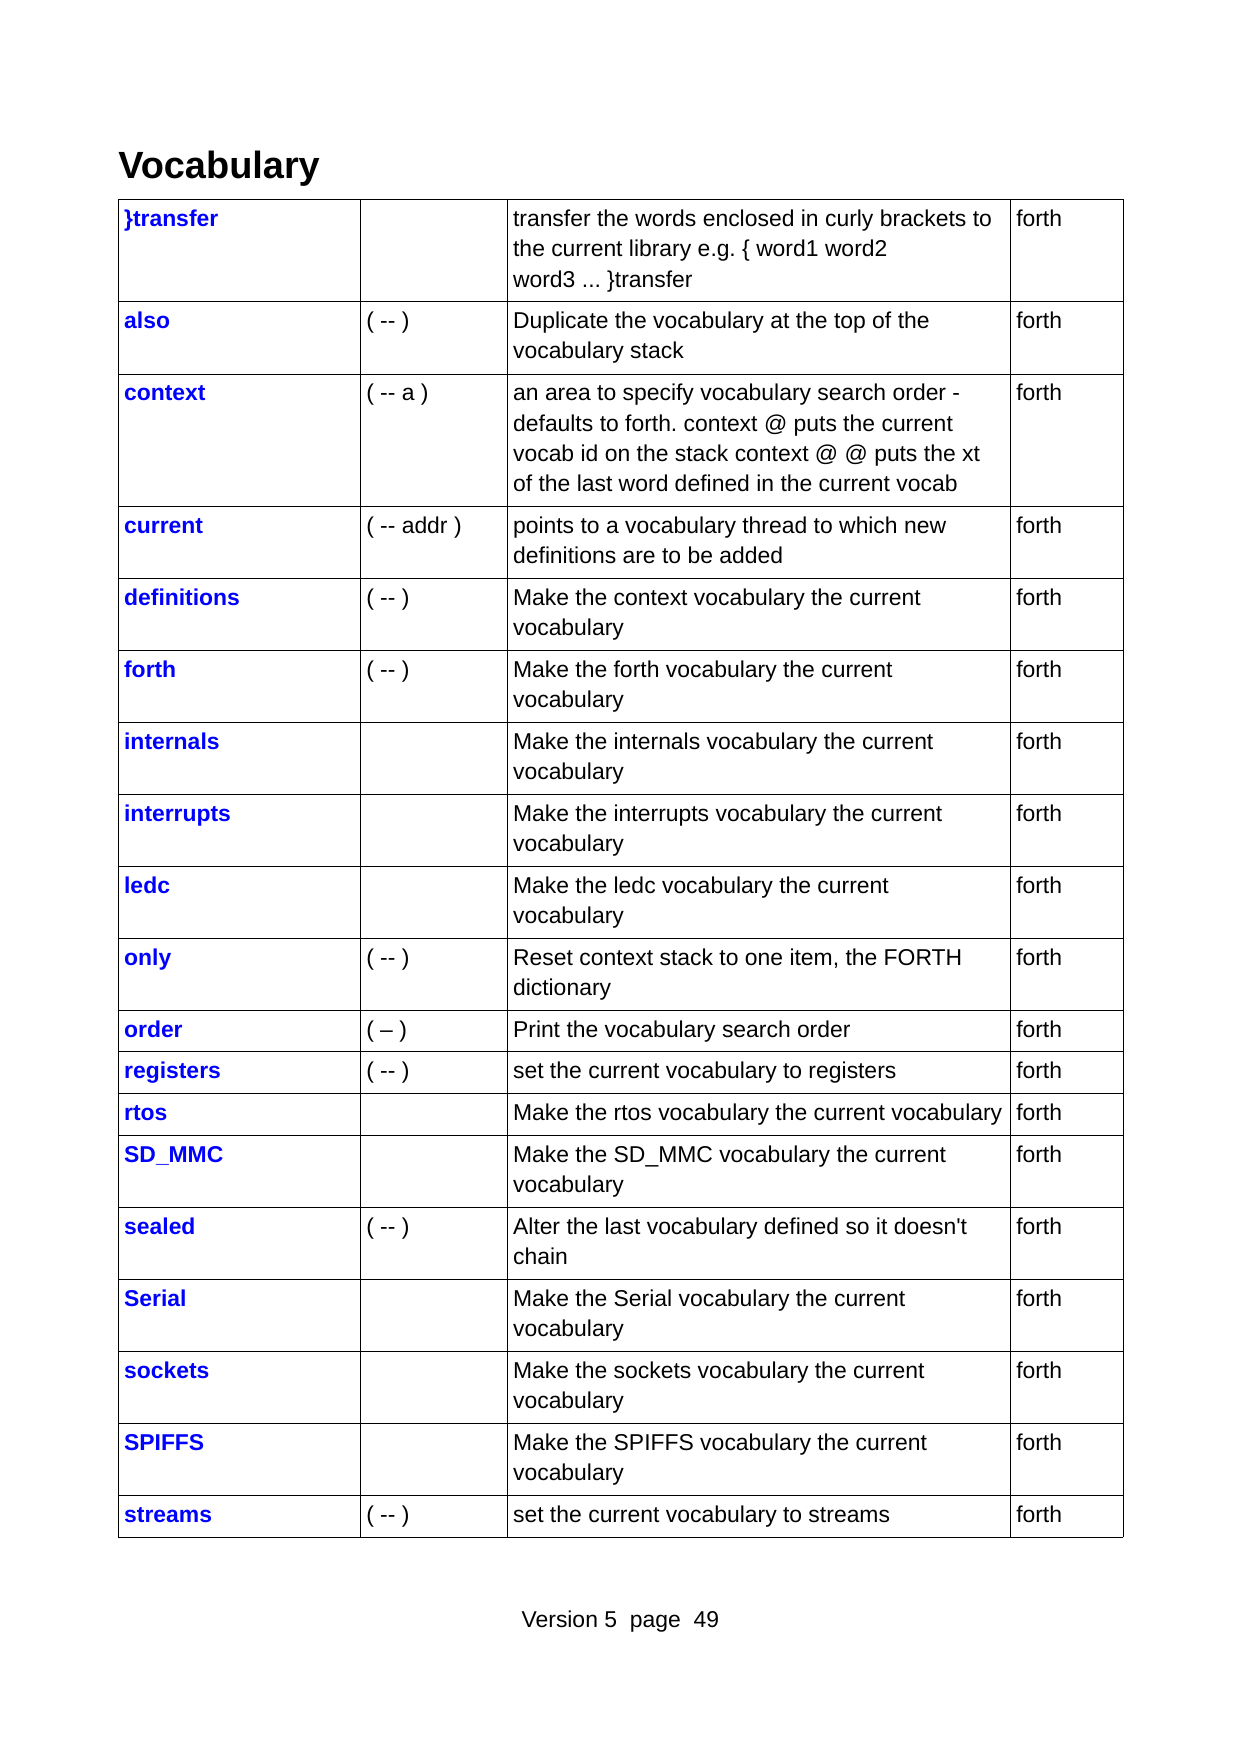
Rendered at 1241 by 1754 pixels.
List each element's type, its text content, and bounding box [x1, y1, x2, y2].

table_cell Make the SPIFFS vocabulary the current vocabulary [508, 1424, 1010, 1495]
table_cell Make the SD_MMC vocabulary the current vocabulary [508, 1136, 1010, 1207]
table_cell [361, 723, 507, 794]
table_cell sockets [119, 1352, 360, 1423]
table_cell an area to specify vocabulary search order - defaults to forth. context @ puts the current vocab id on the stack context @ @ puts the xt of the last word defined in the current vocab [508, 375, 1010, 506]
table_cell sealed [119, 1208, 360, 1279]
table_cell also [119, 302, 360, 373]
table_cell forth [1011, 507, 1123, 578]
table_header }transfer [119, 200, 360, 301]
table_cell set the current vocabulary to registers [508, 1052, 1010, 1093]
table_cell ( -- ) [361, 579, 507, 650]
table_cell forth [1011, 1496, 1123, 1537]
table_cell only [119, 939, 360, 1010]
table_cell Print the vocabulary search order [508, 1011, 1010, 1051]
table_cell internals [119, 723, 360, 794]
table_cell ledc [119, 867, 360, 938]
table_cell forth [1011, 1280, 1123, 1351]
table_cell SPIFFS [119, 1424, 360, 1495]
table_cell ( -- ) [361, 939, 507, 1010]
table_cell [361, 795, 507, 866]
table_cell forth [1011, 1352, 1123, 1423]
table_cell Duplicate the vocabulary at the top of the vocabulary stack [508, 302, 1010, 373]
table_cell forth [1011, 1011, 1123, 1051]
table_cell ( -- ) [361, 1208, 507, 1279]
table_cell current [119, 507, 360, 578]
table_cell ( -- ) [361, 1052, 507, 1093]
table_cell forth [1011, 1136, 1123, 1207]
table_cell registers [119, 1052, 360, 1093]
table_cell forth [1011, 1424, 1123, 1495]
table_cell Make the forth vocabulary the current vocabulary [508, 651, 1010, 722]
table_cell forth [1011, 651, 1123, 722]
table_cell ( -- addr ) [361, 507, 507, 578]
table_header transfer the words enclosed in curly brackets to the current library e.g. { word1 word2 word3 ... }transfer [508, 200, 1010, 301]
table_cell Make the ledc vocabulary the current vocabulary [508, 867, 1010, 938]
table_header [361, 200, 507, 301]
table_cell forth [119, 651, 360, 722]
table_cell forth [1011, 375, 1123, 506]
table_cell Serial [119, 1280, 360, 1351]
table_cell Make the rtos vocabulary the current vocabulary [508, 1094, 1010, 1135]
table_cell Make the context vocabulary the current vocabulary [508, 579, 1010, 650]
table_cell streams [119, 1496, 360, 1537]
table_cell [361, 1352, 507, 1423]
table_cell forth [1011, 795, 1123, 866]
table_cell forth [1011, 867, 1123, 938]
table_cell Make the internals vocabulary the current vocabulary [508, 723, 1010, 794]
table_cell ( -- ) [361, 1496, 507, 1537]
table_cell [361, 1424, 507, 1495]
table_cell forth [1011, 1052, 1123, 1093]
table_cell forth [1011, 723, 1123, 794]
table_cell forth [1011, 1208, 1123, 1279]
table_cell forth [1011, 302, 1123, 373]
table_cell order [119, 1011, 360, 1051]
table_cell [361, 867, 507, 938]
table_cell Make the sockets vocabulary the current vocabulary [508, 1352, 1010, 1423]
table_cell Make the Serial vocabulary the current vocabulary [508, 1280, 1010, 1351]
table_cell ( -- a ) [361, 375, 507, 506]
table_cell ( – ) [361, 1011, 507, 1051]
table_cell forth [1011, 939, 1123, 1010]
table_cell forth [1011, 579, 1123, 650]
table_cell SD_MMC [119, 1136, 360, 1207]
table_cell [361, 1094, 507, 1135]
table_cell forth [1011, 1094, 1123, 1135]
table_cell points to a vocabulary thread to which new definitions are to be added [508, 507, 1010, 578]
table_cell set the current vocabulary to streams [508, 1496, 1010, 1537]
subtitle Vocabulary [118, 143, 1122, 187]
table_cell [361, 1136, 507, 1207]
table_cell ( -- ) [361, 302, 507, 373]
table_cell ( -- ) [361, 651, 507, 722]
table_cell Alter the last vocabulary defined so it doesn't chain [508, 1208, 1010, 1279]
table_cell [361, 1280, 507, 1351]
table_cell context [119, 375, 360, 506]
table_cell Reset context stack to one item, the FORTH dictionary [508, 939, 1010, 1010]
table_cell definitions [119, 579, 360, 650]
table_cell rtos [119, 1094, 360, 1135]
table_header forth [1011, 200, 1123, 301]
table_cell Make the interrupts vocabulary the current vocabulary [508, 795, 1010, 866]
table_cell interrupts [119, 795, 360, 866]
